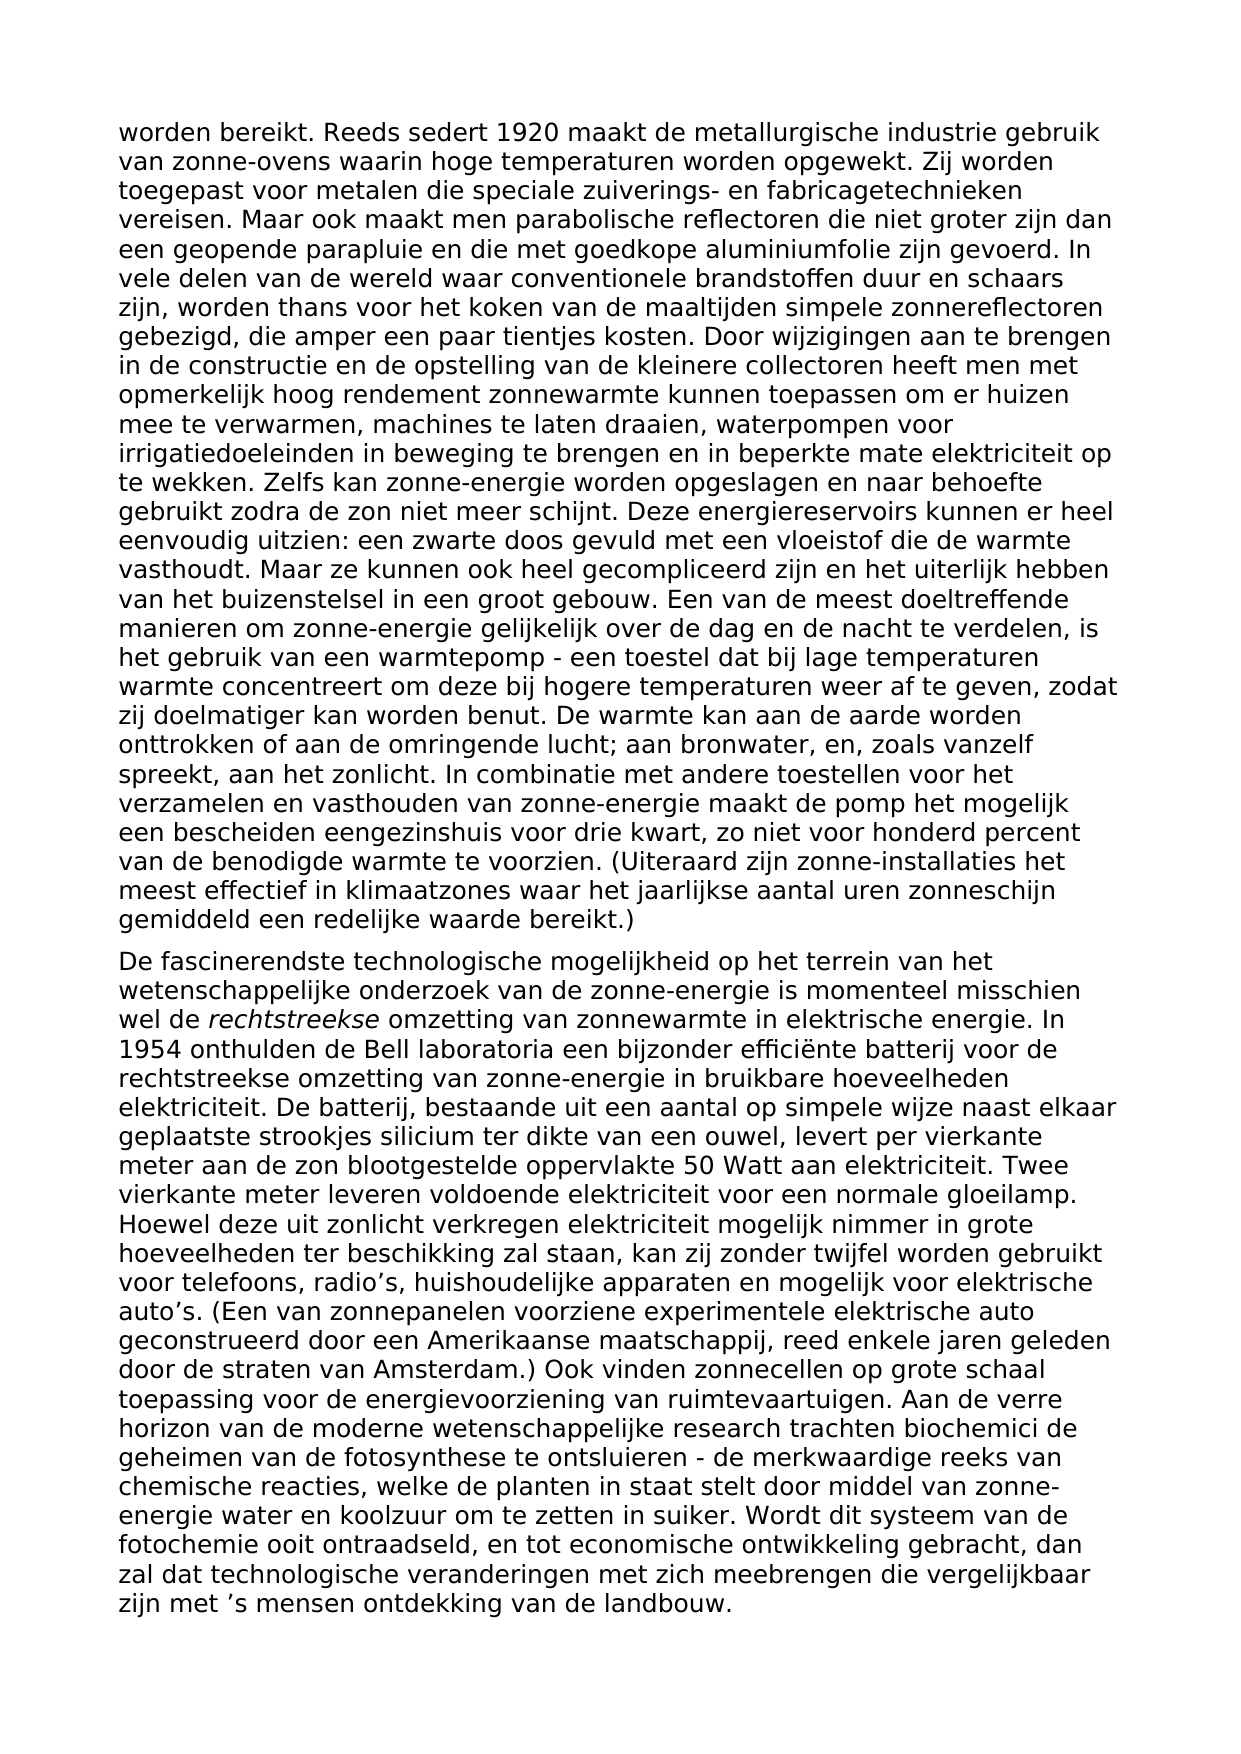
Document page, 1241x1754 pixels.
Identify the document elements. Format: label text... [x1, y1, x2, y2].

text worden bereikt. Reeds sedert 1920 maakt de metallurgische industrie gebruik van zonne-ovens waarin hoge temperaturen worden opgewekt. Zij worden toegepast voor metalen die speciale zuiverings- en fabricagetechnieken vereisen. Maar ook maakt men parabolische reflectoren die niet groter zijn dan een geopende parapluie en die met goedkope aluminiumfolie zijn gevoerd. In vele delen van de wereld waar conventionele brandstoffen duur en schaars zijn, worden thans voor het koken van de maaltijden simpele zonnereflectoren gebezigd, die amper een paar tientjes kosten. Door wijzigingen aan te brengen in de constructie en de opstelling van de kleinere collectoren heeft men met opmerkelijk hoog rendement zonnewarmte kunnen toepassen om er huizen mee te verwarmen, machines te laten draaien, waterpompen voor irrigatiedoeleinden in beweging te brengen en in beperkte mate elektriciteit op te wekken. Zelfs kan zonne-energie worden opgeslagen en naar behoefte gebruikt zodra de zon niet meer schijnt. Deze energiereservoirs kunnen er heel eenvoudig uitzien: een zwarte doos gevuld met een vloeistof die de warmte vasthoudt. Maar ze kunnen ook heel gecompliceerd zijn en het uiterlijk hebben van het buizenstelsel in een groot gebouw. Een van de meest doeltreffende manieren om zonne-energie gelijkelijk over de dag en de nacht te verdelen, is het gebruik van een warmtepomp - een toestel dat bij lage temperaturen warmte concentreert om deze bij hogere temperaturen weer af te geven, zodat zij doelmatiger kan worden benut. De warmte kan aan de aarde worden onttrokken of aan de omringende lucht; aan bronwater, en, zoals vanzelf spreekt, aan het zonlicht. In combinatie met andere toestellen voor het verzamelen en vasthouden van zonne-energie maakt de pomp het mogelijk een bescheiden eengezinshuis voor drie kwart, zo niet voor honderd percent van de benodigde warmte te voorzien. (Uiteraard zijn zonne-installaties het meest effectief in klimaatzones waar het jaarlijkse aantal uren zonneschijn gemiddeld een redelijke waarde bereikt.) [118, 118, 1122, 935]
text De fascinerendste technologische mogelijkheid op het terrein van het wetenschappelijke onderzoek van de zonne-energie is momenteel misschien wel de rechtstreekse omzetting van zonnewarmte in elektrische energie. In 1954 onthulden de Bell laboratoria een bijzonder efficiënte batterij voor de rechtstreekse omzetting van zonne-energie in bruikbare hoeveelheden elektriciteit. De batterij, bestaande uit een aantal op simpele wijze naast elkaar geplaatste strookjes silicium ter dikte van een ouwel, levert per vierkante meter aan de zon blootgestelde oppervlakte 50 Watt aan elektriciteit. Twee vierkante meter leveren voldoende elektriciteit voor een normale gloeilamp. Hoewel deze uit zonlicht verkregen elektriciteit mogelijk nimmer in grote hoeveelheden ter beschikking zal staan, kan zij zonder twijfel worden gebruikt voor telefoons, radio’s, huishoudelijke apparaten en mogelijk voor elektrische auto’s. (Een van zonnepanelen voorziene experimentele elektrische auto geconstrueerd door een Amerikaanse maatschappij, reed enkele jaren geleden door de straten van Amsterdam.) Ook vinden zonnecellen op grote schaal toepassing voor de energievoorziening van ruimtevaartuigen. Aan de verre horizon van de moderne wetenschappelijke research trachten biochemici de geheimen van de fotosynthese te ontsluieren - de merkwaardige reeks van chemische reacties, welke de planten in staat stelt door middel van zonne-energie water en koolzuur om te zetten in suiker. Wordt dit systeem van de fotochemie ooit ontraadseld, en tot economische ontwikkeling gebracht, dan zal dat technologische veranderingen met zich meebrengen die vergelijkbaar zijn met ’s mensen ontdekking van de landbouw. [118, 947, 1122, 1618]
